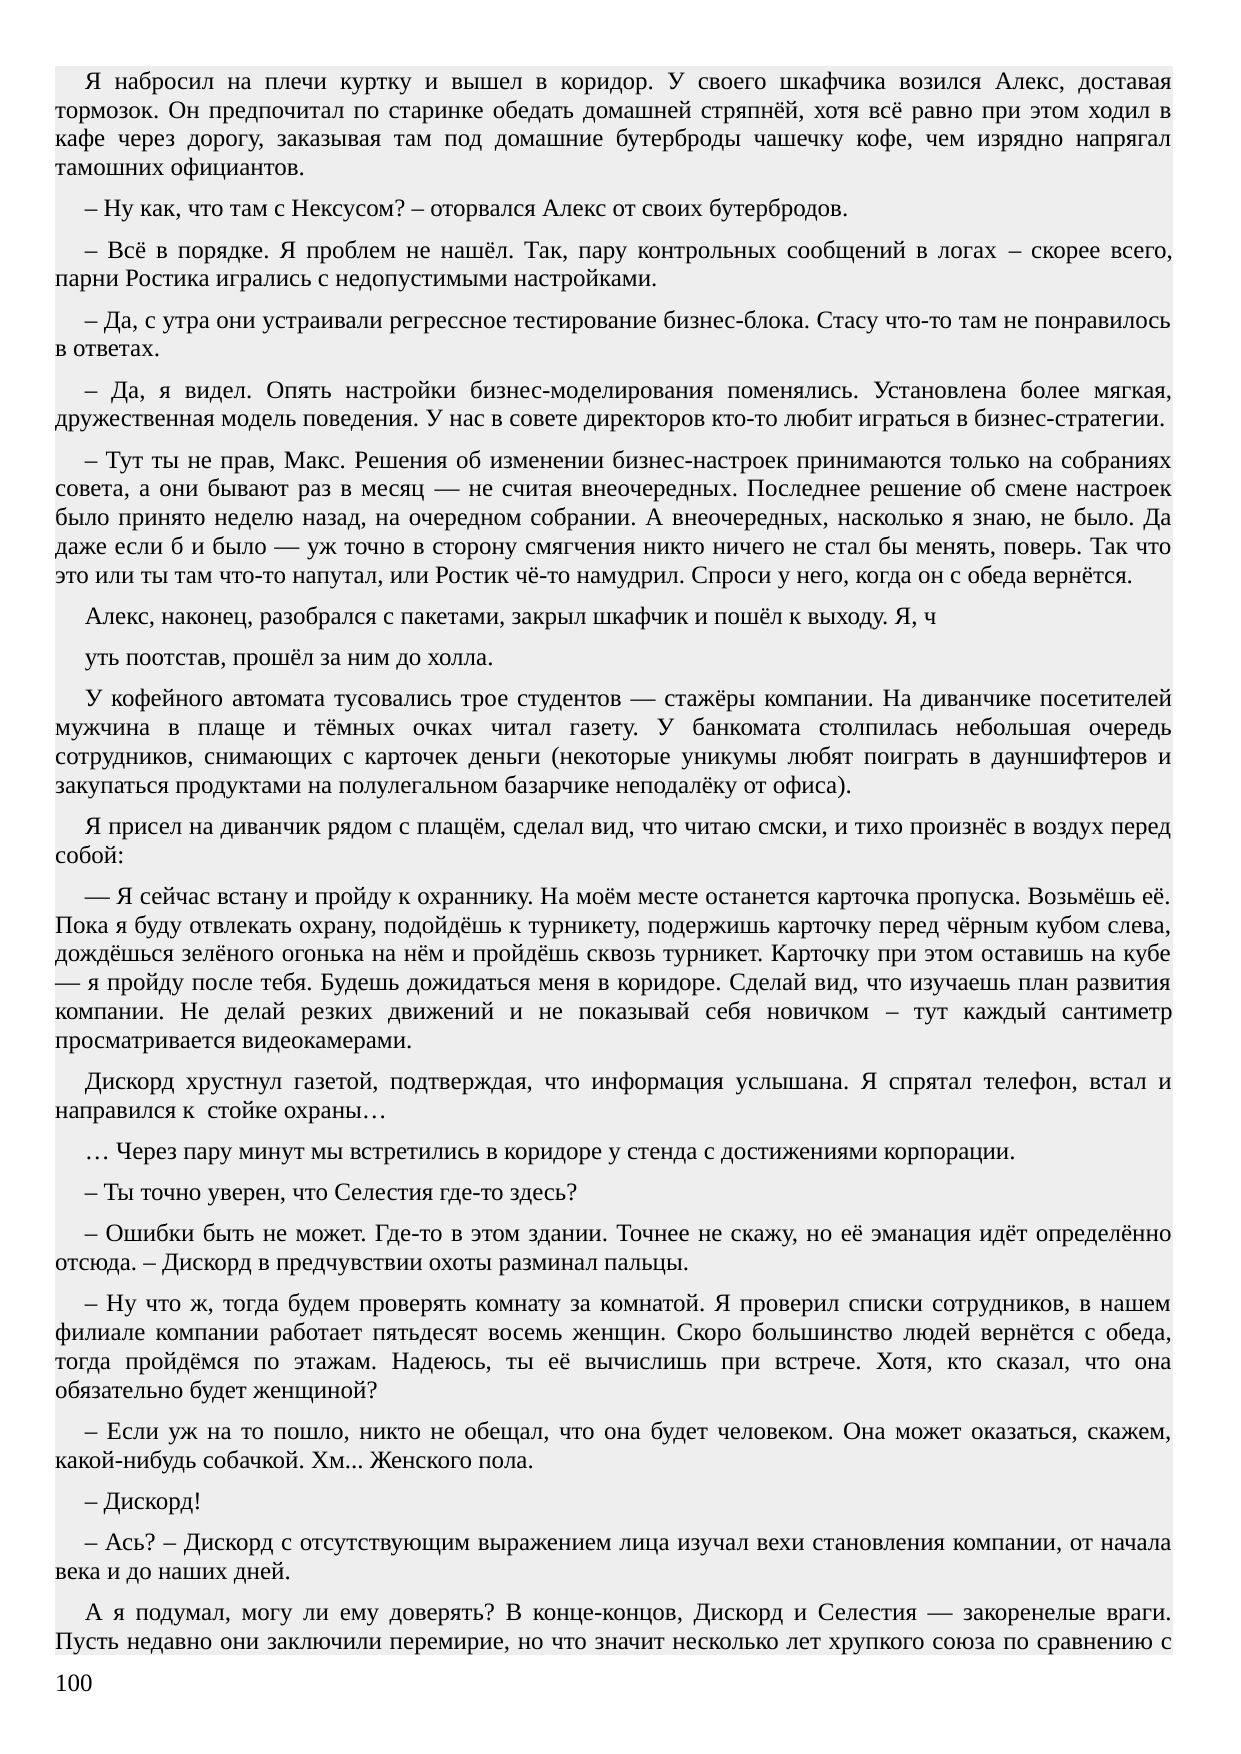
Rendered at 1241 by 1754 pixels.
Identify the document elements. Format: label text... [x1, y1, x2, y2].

text – Ну что ж, тогда будем проверять комнату за комнатой. Я проверил списки сотрудников, в нашем филиале компании работает пятьдесят восемь женщин. Скоро большинство людей вернётся с обеда, тогда пройдёмся по этажам. Надеюсь, ты её вычислишь при встрече. Хотя, кто сказал, что она обязательно будет женщиной? [55, 1288, 1173, 1403]
text — Я сейчас встану и пройду к охраннику. На моём месте останется карточка пропуска. Возьмёшь её. Пока я буду отвлекать охрану, подойдёшь к турникету, подержишь карточку перед чёрным кубом слева, дождёшься зелёного огонька на нём и пройдёшь сквозь турникет. Карточку при этом оставишь на кубе — я пройду после тебя. Будешь дожидаться меня в коридоре. Сделай вид, что изучаешь план развития компании. Не делай резких движений и не показывай себя новичком – тут каждый сантиметр просматривается видеокамерами. [55, 881, 1173, 1053]
text – Да, с утра они устраивали регрессное тестирование бизнес-блока. Стасу что-то там не понравилось в ответах. [55, 305, 1173, 362]
text – Ась? – Дискорд с отсутствующим выражением лица изучал вехи становления компании, от начала века и до наших дней. [55, 1527, 1173, 1585]
text Дискорд хрустнул газетой, подтверждая, что информация услышана. Я спрятал телефон, встал и направился к стойке охраны… [55, 1066, 1173, 1123]
text … Через пару минут мы встретились в коридоре у стенда с достижениями корпорации. [55, 1136, 1173, 1165]
text – Ты точно уверен, что Селестия где-то здесь? [55, 1177, 1173, 1206]
text – Ошибки быть не может. Где-то в этом здании. Точнее не скажу, но её эманация идёт определённо отсюда. – Дискорд в предчувствии охоты разминал пальцы. [55, 1218, 1173, 1276]
text Я набросил на плечи куртку и вышел в коридор. У своего шкафчика возился Алекс, доставая тормозок. Он предпочитал по старинке обедать домашней стряпнёй, хотя всё равно при этом ходил в кафе через дорогу, заказывая там под домашние бутерброды чашечку кофе, чем изрядно напрягал тамошних официантов. [55, 66, 1173, 181]
text – Дискорд! [55, 1486, 1173, 1515]
text У кофейного автомата тусовались трое студентов — стажёры компании. На диванчике посетителей мужчина в плаще и тёмных очках читал газету. У банкомата столпилась небольшая очередь сотрудников, снимающих с карточек деньги (некоторые уникумы любят поиграть в дауншифтеров и закупаться продуктами на полулегальном базарчике неподалёку от офиса). [55, 683, 1173, 798]
text – Всё в порядке. Я проблем не нашёл. Так, пару контрольных сообщений в логах – скорее всего, парни Ростика игрались с недопустимыми настройками. [55, 235, 1173, 292]
text – Ну как, что там с Нексусом? – оторвался Алекс от своих бутербродов. [55, 193, 1173, 222]
text А я подумал, могу ли ему доверять? В конце-концов, Дискорд и Селестия — закоренелые враги. Пусть недавно они заключили перемирие, но что значит несколько лет хрупкого союза по сравнению с [55, 1597, 1173, 1655]
text – Тут ты не прав, Макс. Решения об изменении бизнес-настроек принимаются только на собраниях совета, а они бывают раз в месяц — не считая внеочередных. Последнее решение об смене настроек было принято неделю назад, на очередном собрании. А внеочередных, насколько я знаю, не было. Да даже если б и было — уж точно в сторону смягчения никто ничего не стал бы менять, поверь. Так что это или ты там что-то напутал, или Ростик чё-то намудрил. Спроси у него, когда он с обеда вернётся. [55, 445, 1173, 588]
text Я присел на диванчик рядом с плащём, сделал вид, что читаю смски, и тихо произнёс в воздух перед собой: [55, 811, 1173, 868]
text – Да, я видел. Опять настройки бизнес-моделирования поменялись. Установлена более мягкая, дружественная модель поведения. У нас в совете директоров кто-то любит играться в бизнес-стратегии. [55, 375, 1173, 432]
text – Если уж на то пошло, никто не обещал, что она будет человеком. Она может оказаться, скажем, какой-нибудь собачкой. Хм... Женского пола. [55, 1416, 1173, 1473]
text уть поотстав, прошёл за ним до холла. [55, 642, 1173, 671]
text Алекс, наконец, разобрался с пакетами, закрыл шкафчик и пошёл к выходу. Я, ч [55, 601, 1173, 630]
